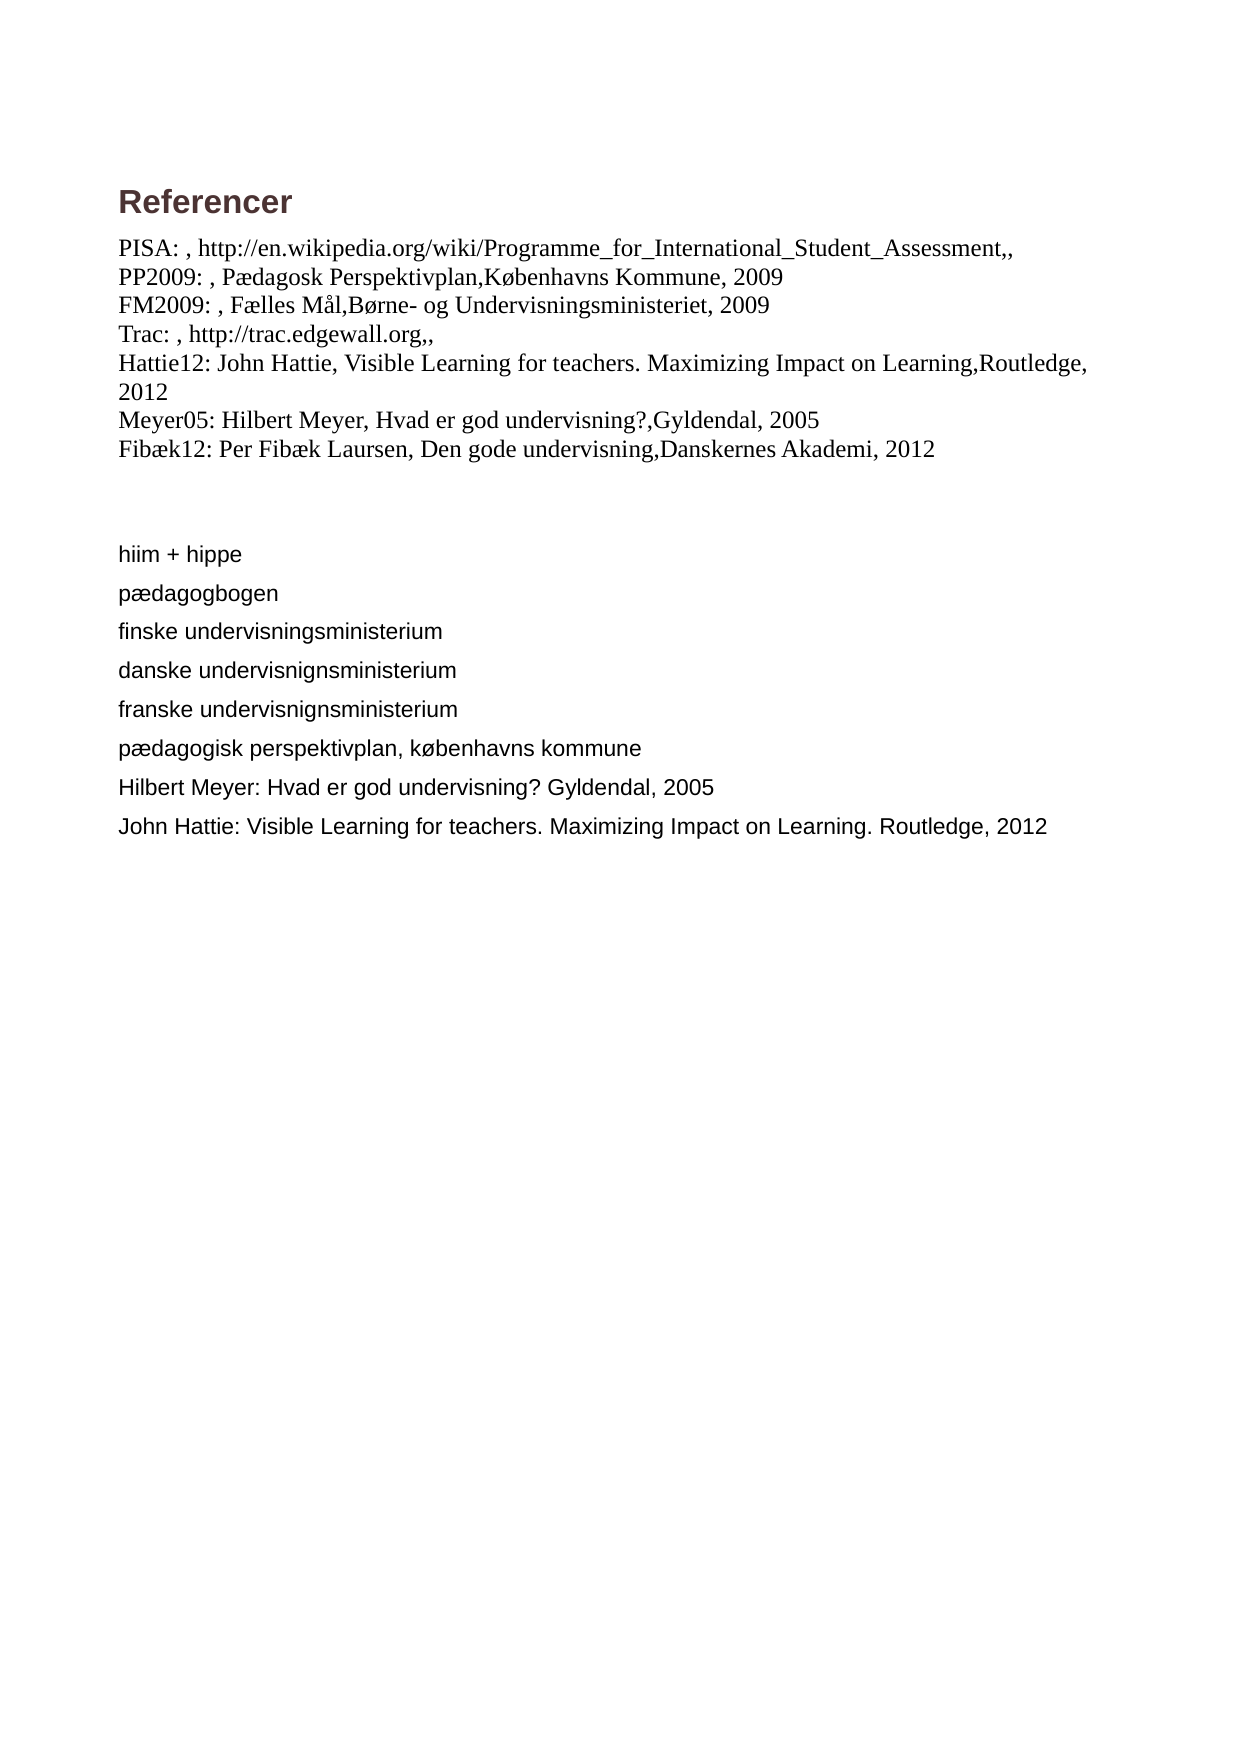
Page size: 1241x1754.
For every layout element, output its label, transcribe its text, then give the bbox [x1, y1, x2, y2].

text finske undervisningsministerium [118, 618, 1122, 645]
text Trac: , http://trac.edgewall.org,, [118, 319, 1122, 348]
text pædagogisk perspektivplan, københavns kommune [118, 735, 1122, 761]
text Fibæk12: Per Fibæk Laursen, Den gode undervisning,Danskernes Akademi, 2012 [118, 434, 1122, 463]
text PP2009: , Pædagosk Perspektivplan,Københavns Kommune, 2009 [118, 262, 1122, 290]
text PISA: , http://en.wikipedia.org/wiki/Programme_for_International_Student_Assessment,, [118, 233, 1122, 262]
text hiim + hippe [118, 541, 1122, 567]
text Hattie12: John Hattie, Visible Learning for teachers. Maximizing Impact on Learning,Routledge, 2012 [118, 348, 1122, 405]
text John Hattie: Visible Learning for teachers. Maximizing Impact on Learning. Routledge, 2012 [118, 813, 1122, 839]
text franske undervisnignsministerium [118, 696, 1122, 722]
text Meyer05: Hilbert Meyer, Hvad er god undervisning?,Gyldendal, 2005 [118, 405, 1122, 434]
text FM2009: , Fælles Mål,Børne- og Undervisningsministeriet, 2009 [118, 290, 1122, 319]
text pædagogbogen [118, 579, 1122, 606]
text danske undervisnignsministerium [118, 657, 1122, 683]
subtitle Referencer [118, 182, 1122, 220]
text Hilbert Meyer: Hvad er god undervisning? Gyldendal, 2005 [118, 774, 1122, 800]
